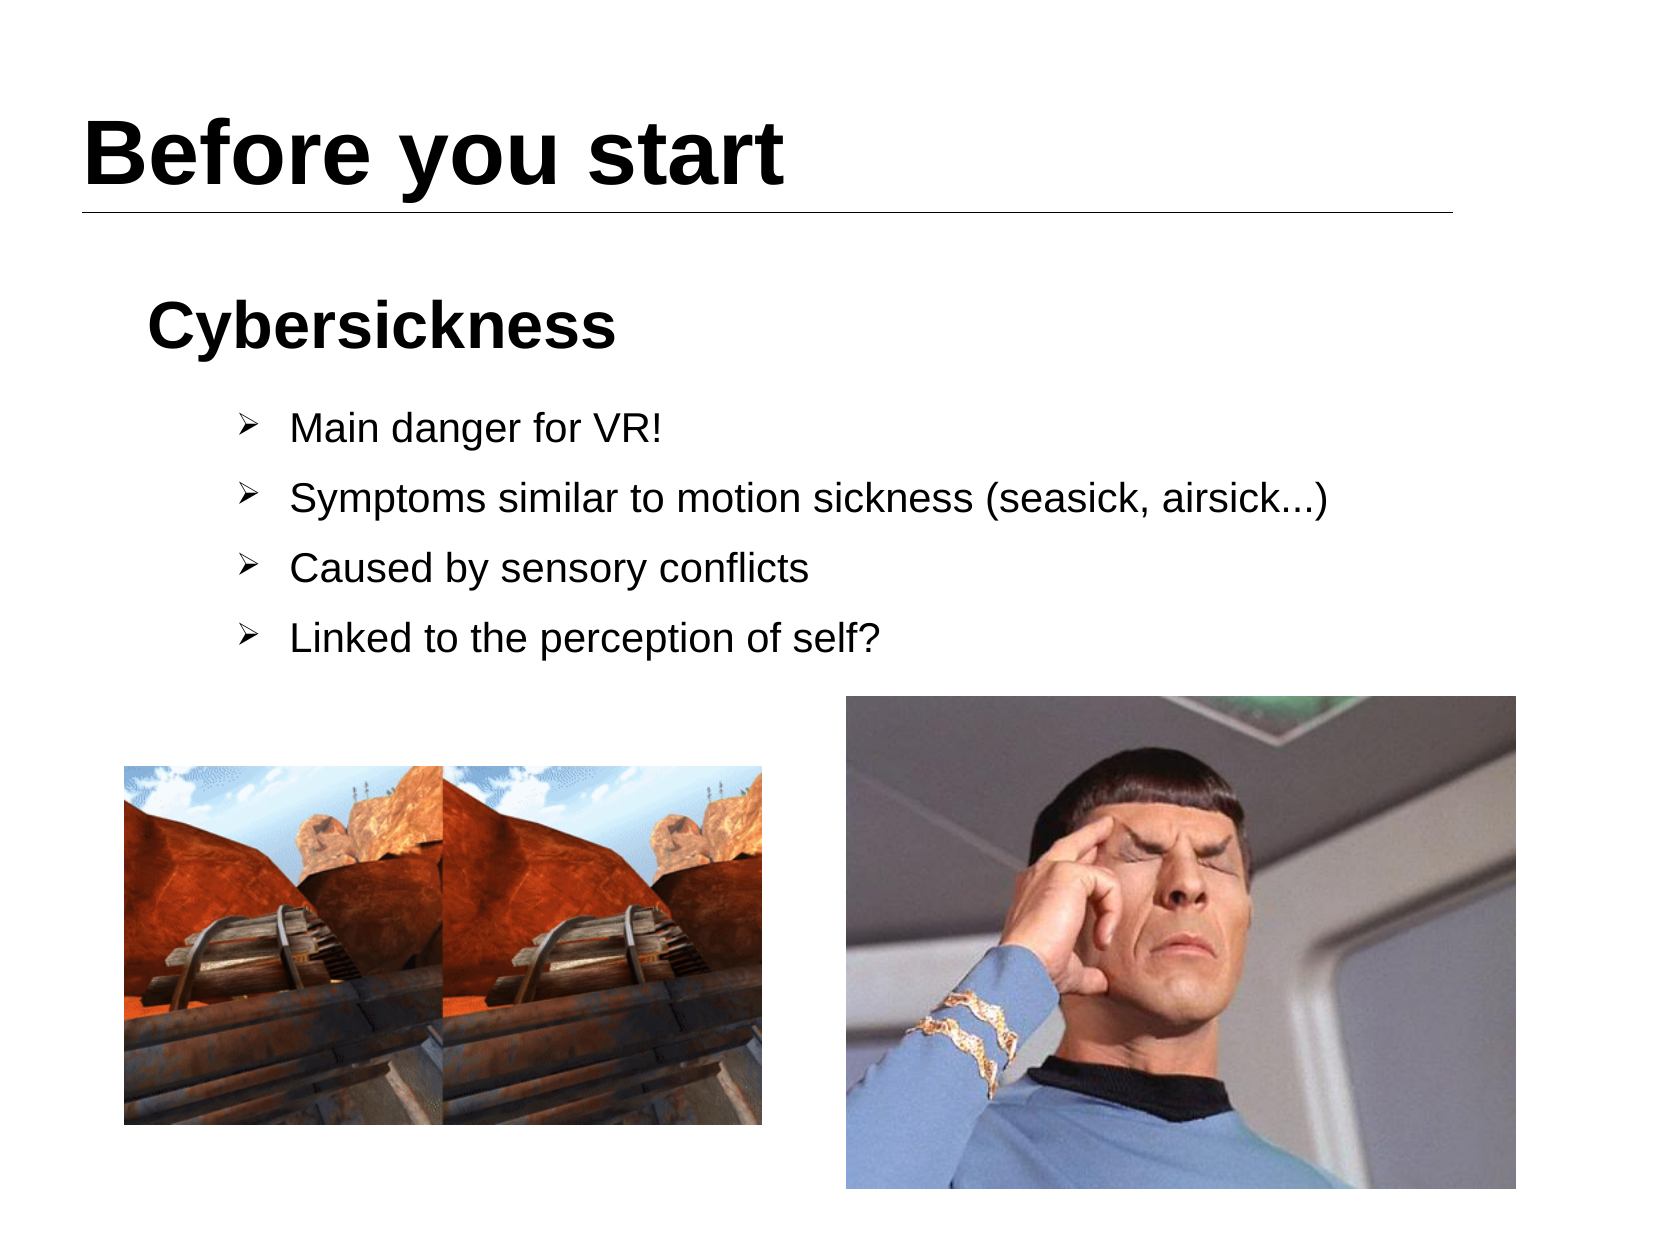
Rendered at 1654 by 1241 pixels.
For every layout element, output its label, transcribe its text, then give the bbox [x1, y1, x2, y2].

picture [846, 696, 1516, 1189]
title Before you start [82, 49, 1571, 257]
list Cybersickness Main danger for VR! Symptoms similar to motion sickness (seasick, airsick...) Caused by sensory conflicts Linked to the perception of self? [147, 288, 1506, 1107]
picture [124, 766, 762, 1125]
